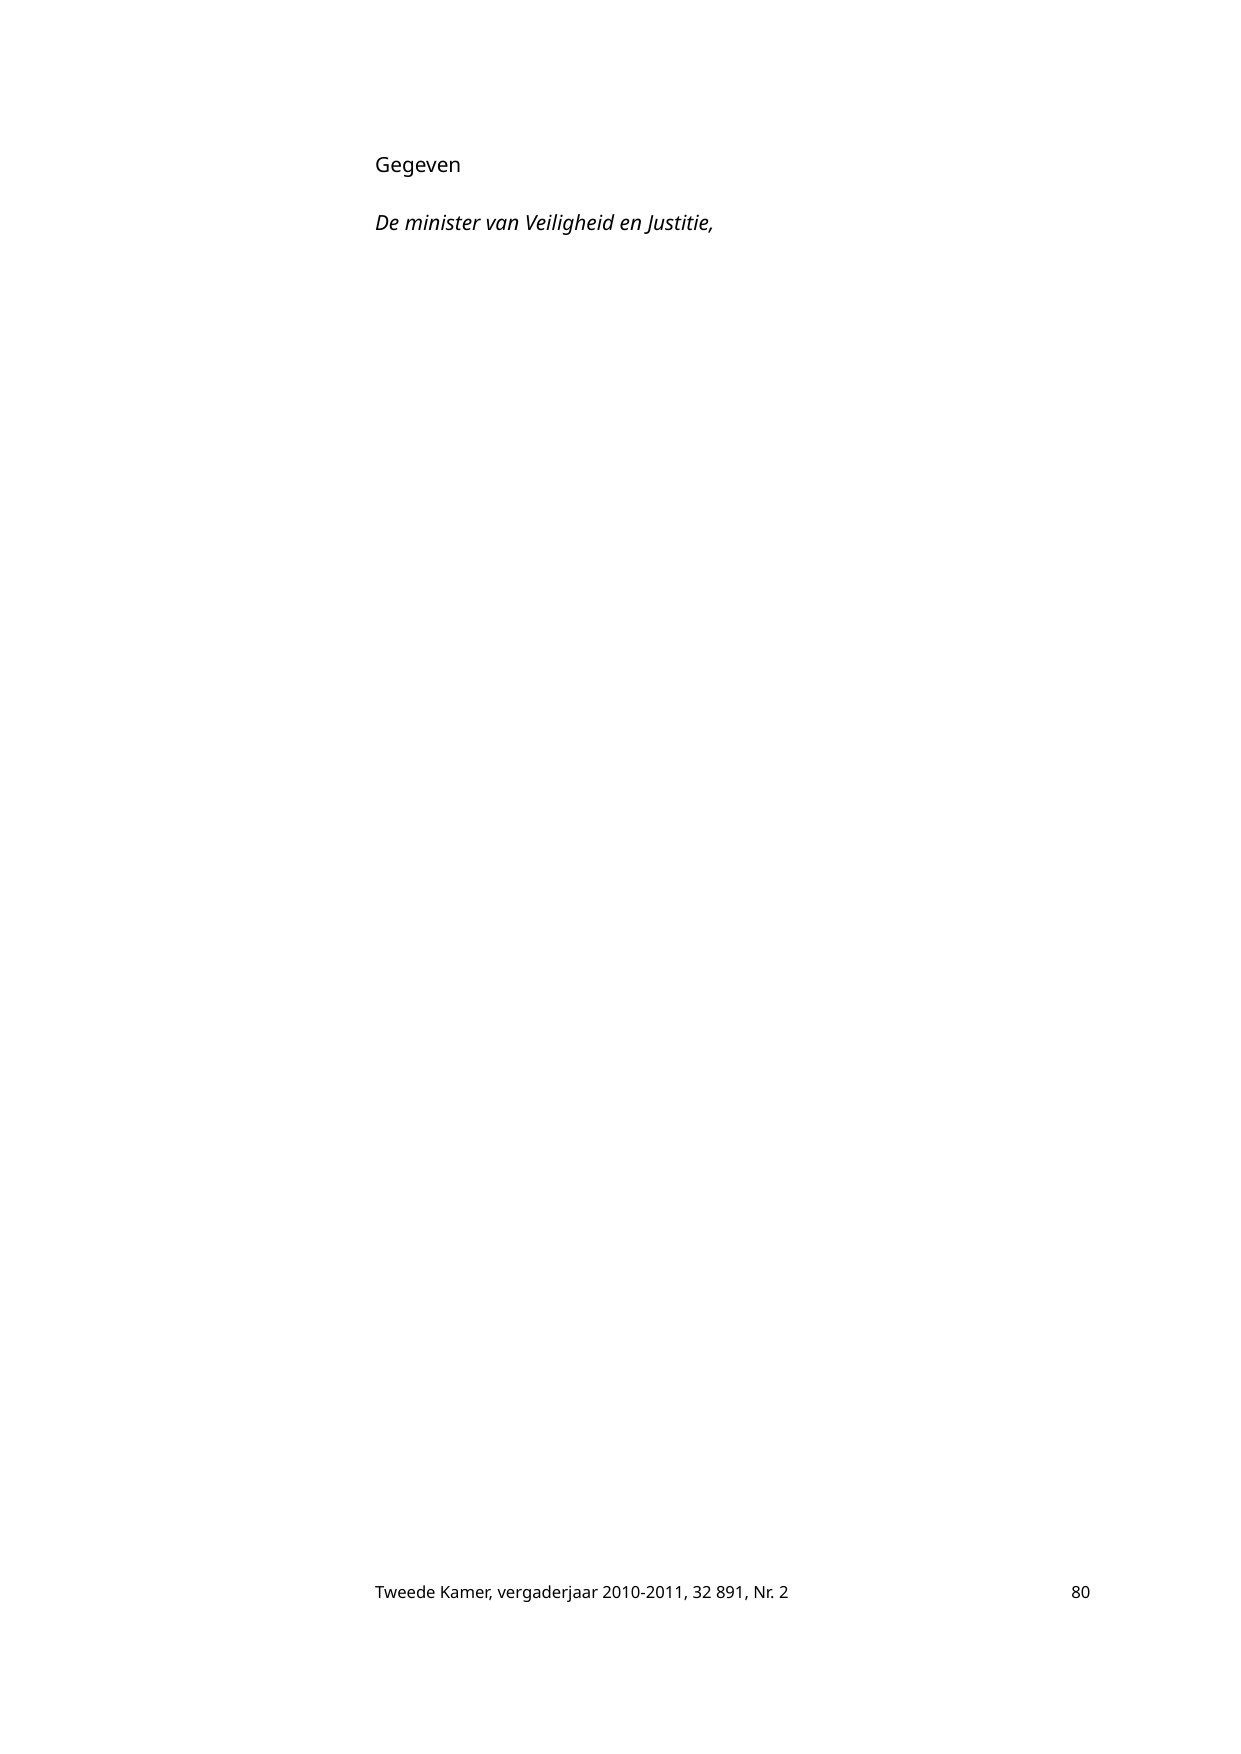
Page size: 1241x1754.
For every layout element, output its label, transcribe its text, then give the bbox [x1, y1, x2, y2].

text Gegeven [375, 150, 1090, 178]
text De minister van Veiligheid en Justitie, [375, 208, 1090, 237]
